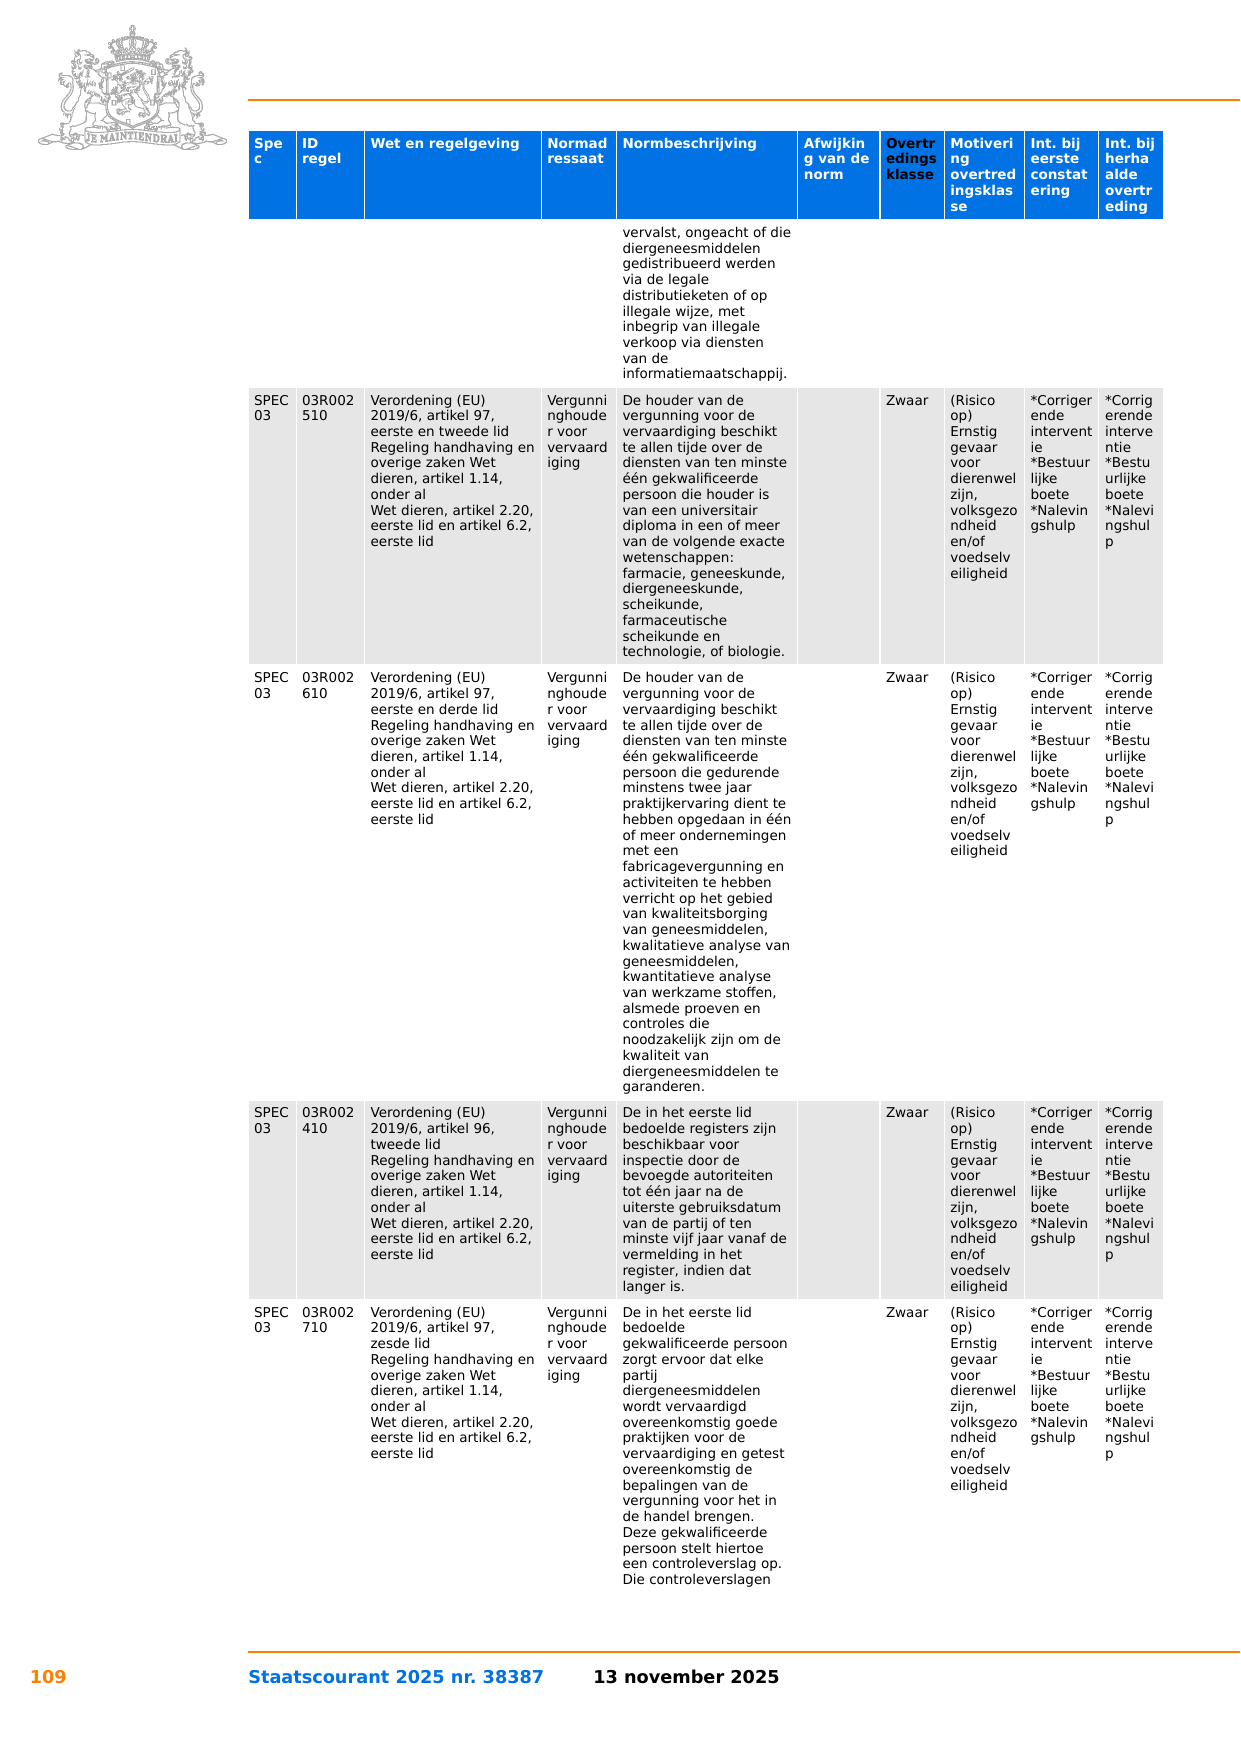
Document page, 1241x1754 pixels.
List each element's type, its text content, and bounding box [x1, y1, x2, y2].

table_header Wet en regelgeving [365, 131, 541, 219]
table_cell *Corrigerende interventie *Bestuurlijke boete *Nalevingshulp [1099, 388, 1163, 664]
table_cell Zwaar [881, 1101, 944, 1299]
table_header Motivering overtredingsklasse [945, 131, 1024, 219]
table_cell *Corrigerende interventie *Bestuurlijke boete *Nalevingshulp [1099, 1101, 1163, 1299]
table_cell Vergunninghouder voor vervaardiging [542, 1101, 616, 1299]
table_cell Vergunninghouder voor vervaardiging [542, 388, 616, 664]
table_cell [798, 220, 879, 387]
table_cell [542, 220, 616, 387]
table_cell (Risico op) Ernstig gevaar voor dierenwelzijn, volksgezondheid en/of voedselveiligheid [945, 388, 1024, 664]
table_cell [945, 220, 1024, 387]
table_header ID regel [297, 131, 364, 219]
table_cell *Corrigerende interventie *Bestuurlijke boete *Nalevingshulp [1099, 666, 1163, 1099]
table_cell (Risico op) Ernstig gevaar voor dierenwelzijn, volksgezondheid en/of voedselveiligheid [945, 666, 1024, 1099]
table_cell [297, 220, 364, 387]
table_cell [798, 388, 879, 664]
picture [38, 25, 227, 150]
table_cell De in het eerste lid bedoelde registers zijn beschikbaar voor inspectie door de bevoegde autoriteiten tot één jaar na de uiterste gebruiksdatum van de partij of ten minste vijf jaar vanaf de vermelding in het register, indien dat langer is. [617, 1101, 797, 1299]
table_cell (Risico op) Ernstig gevaar voor dierenwelzijn, volksgezondheid en/of voedselveiligheid [945, 1300, 1024, 1592]
table_cell *Corrigerende interventie *Bestuurlijke boete *Nalevingshulp [1025, 1300, 1098, 1592]
table_cell [798, 666, 879, 1099]
table_cell Zwaar [881, 388, 944, 664]
table_header Afwijking van de norm [798, 131, 879, 219]
table_cell Verordening (EU) 2019/6, artikel 97, zesde lid Regeling handhaving en overige zaken Wet dieren, artikel 1.14, onder al Wet dieren, artikel 2.20, eerste lid en artikel 6.2, eerste lid [365, 1300, 541, 1592]
table_cell [1099, 220, 1163, 387]
table_cell SPEC03 [249, 1101, 296, 1299]
table_cell (Risico op) Ernstig gevaar voor dierenwelzijn, volksgezondheid en/of voedselveiligheid [945, 1101, 1024, 1299]
table_cell Zwaar [881, 666, 944, 1099]
table_cell 03R002410 [297, 1101, 364, 1299]
table_cell Verordening (EU) 2019/6, artikel 96, tweede lid Regeling handhaving en overige zaken Wet dieren, artikel 1.14, onder al Wet dieren, artikel 2.20, eerste lid en artikel 6.2, eerste lid [365, 1101, 541, 1299]
table_cell *Corrigerende interventie *Bestuurlijke boete *Nalevingshulp [1025, 1101, 1098, 1299]
table_cell SPEC03 [249, 1300, 296, 1592]
table_cell De houder van de vergunning voor de vervaardiging beschikt te allen tijde over de diensten van ten minste één gekwalificeerde persoon die gedurende minstens twee jaar praktijkervaring dient te hebben opgedaan in één of meer ondernemingen met een fabricagevergunning en activiteiten te hebben verricht op het gebied van kwaliteitsborging van geneesmiddelen, kwalitatieve analyse van geneesmiddelen, kwantitatieve analyse van werkzame stoffen, alsmede proeven en controles die noodzakelijk zijn om de kwaliteit van diergeneesmiddelen te garanderen. [617, 666, 797, 1099]
table_header Overtredingsklasse [881, 131, 944, 219]
table_header Normbeschrijving [617, 131, 797, 219]
table_cell [798, 1300, 879, 1592]
table_cell 03R002510 [297, 388, 364, 664]
table_cell vervalst, ongeacht of die diergeneesmiddelen gedistribueerd werden via de legale distributieketen of op illegale wijze, met inbegrip van illegale verkoop via diensten van de informatiemaatschappij. [617, 220, 797, 387]
table_cell Vergunninghouder voor vervaardiging [542, 1300, 616, 1592]
table_cell *Corrigerende interventie *Bestuurlijke boete *Nalevingshulp [1099, 1300, 1163, 1592]
table_cell [881, 220, 944, 387]
table_header Int. bij herhaalde overtreding [1099, 131, 1163, 219]
table_header Normadressaat [542, 131, 616, 219]
table_cell [798, 1101, 879, 1299]
table_cell Verordening (EU) 2019/6, artikel 97, eerste en tweede lid Regeling handhaving en overige zaken Wet dieren, artikel 1.14, onder al Wet dieren, artikel 2.20, eerste lid en artikel 6.2, eerste lid [365, 388, 541, 664]
table_cell [365, 220, 541, 387]
table_cell De houder van de vergunning voor de vervaardiging beschikt te allen tijde over de diensten van ten minste één gekwalificeerde persoon die houder is van een universitair diploma in een of meer van de volgende exacte wetenschappen: farmacie, geneeskunde, diergeneeskunde, scheikunde, farmaceutische scheikunde en technologie, of biologie. [617, 388, 797, 664]
table_cell De in het eerste lid bedoelde gekwalificeerde persoon zorgt ervoor dat elke partij diergeneesmiddelen wordt vervaardigd overeenkomstig goede praktijken voor de vervaardiging en getest overeenkomstig de bepalingen van de vergunning voor het in de handel brengen. Deze gekwalificeerde persoon stelt hiertoe een controleverslag op. Die controleverslagen [617, 1300, 797, 1592]
table_header Spec [249, 131, 296, 219]
table_cell 03R002710 [297, 1300, 364, 1592]
table_cell SPEC03 [249, 666, 296, 1099]
table_cell [1025, 220, 1098, 387]
table_cell Verordening (EU) 2019/6, artikel 97, eerste en derde lid Regeling handhaving en overige zaken Wet dieren, artikel 1.14, onder al Wet dieren, artikel 2.20, eerste lid en artikel 6.2, eerste lid [365, 666, 541, 1099]
table_cell *Corrigerende interventie *Bestuurlijke boete *Nalevingshulp [1025, 666, 1098, 1099]
table_cell SPEC03 [249, 388, 296, 664]
table_cell Vergunninghouder voor vervaardiging [542, 666, 616, 1099]
table_cell 03R002610 [297, 666, 364, 1099]
table_cell [249, 220, 296, 387]
table_header Int. bij eerste constatering [1025, 131, 1098, 219]
table_cell Zwaar [881, 1300, 944, 1592]
table_cell *Corrigerende interventie *Bestuurlijke boete *Nalevingshulp [1025, 388, 1098, 664]
